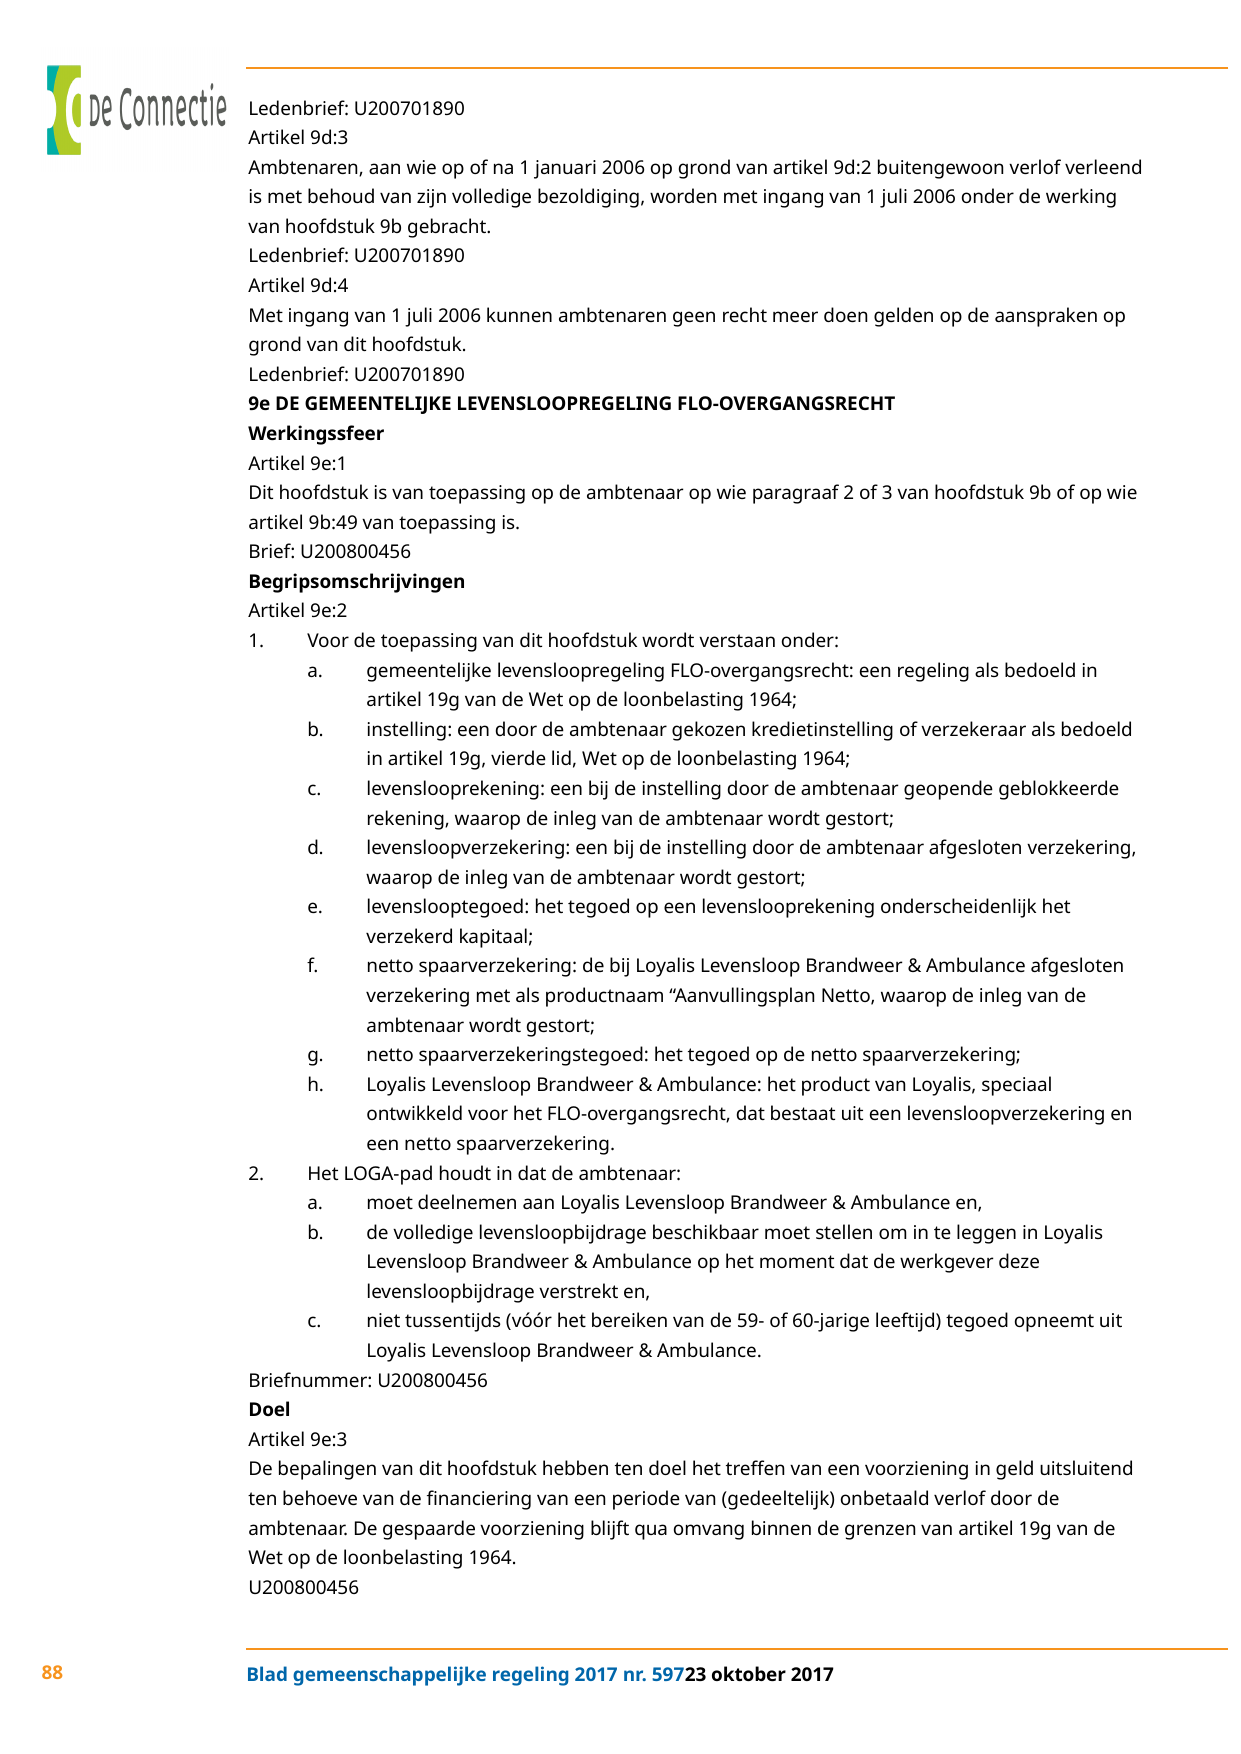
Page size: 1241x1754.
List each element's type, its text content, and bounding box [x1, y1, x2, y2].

text Doel [248, 1396, 1152, 1422]
text Ledenbrief: U200701890 [248, 361, 1152, 387]
list levenslooprekening: een bij de instelling door de ambtenaar geopende geblokkeerde rekening, waarop de inleg van de ambtenaar wordt gestort; [307, 775, 1152, 831]
list Loyalis Levensloop Brandweer & Ambulance: het product van Loyalis, speciaal ontwikkeld voor het FLO-overgangsrecht, dat bestaat uit een levensloopverzekering en een netto spaarverzekering. [307, 1071, 1152, 1156]
text Ledenbrief: U200701890 [248, 95, 1152, 121]
picture [41, 47, 231, 172]
list moet deelnemen aan Loyalis Levensloop Brandweer & Ambulance en, [307, 1189, 1152, 1215]
text Dit hoofdstuk is van toepassing op de ambtenaar op wie paragraaf 2 of 3 van hoofdstuk 9b of op wie artikel 9b:49 van toepassing is. [248, 479, 1152, 535]
text Werkingssfeer [248, 420, 1152, 446]
text Artikel 9d:4 [248, 272, 1152, 298]
list instelling: een door de ambtenaar gekozen kredietinstelling of verzekeraar als bedoeld in artikel 19g, vierde lid, Wet op de loonbelasting 1964; [307, 716, 1152, 771]
text Artikel 9d:3 [248, 124, 1152, 150]
list Voor de toepassing van dit hoofdstuk wordt verstaan onder: [248, 627, 1152, 653]
text Artikel 9e:2 [248, 598, 1152, 623]
list niet tussentijds (vóór het bereiken van de 59- of 60-jarige leeftijd) tegoed opneemt uit Loyalis Levensloop Brandweer & Ambulance. [307, 1308, 1152, 1363]
list Het LOGA-pad houdt in dat de ambtenaar: [248, 1160, 1152, 1186]
list netto spaarverzekeringstegoed: het tegoed op de netto spaarverzekering; [307, 1041, 1152, 1067]
text Artikel 9e:1 [248, 450, 1152, 476]
text 9e DE GEMEENTELIJKE LEVENSLOOPREGELING FLO-OVERGANGSRECHT [248, 391, 1152, 416]
list levenslooptegoed: het tegoed op een levenslooprekening onderscheidenlijk het verzekerd kapitaal; [307, 893, 1152, 949]
text Briefnummer: U200800456 [248, 1367, 1152, 1393]
text Met ingang van 1 juli 2006 kunnen ambtenaren geen recht meer doen gelden op de aanspraken op grond van dit hoofdstuk. [248, 302, 1152, 357]
text De bepalingen van dit hoofdstuk hebben ten doel het treffen van een voorziening in geld uitsluitend ten behoeve van de financiering van een periode van (gedeeltelijk) onbetaald verlof door de ambtenaar. De gespaarde voorziening blijft qua omvang binnen de grenzen van artikel 19g van de Wet op de loonbelasting 1964. [248, 1456, 1152, 1570]
text Ambtenaren, aan wie op of na 1 januari 2006 op grond van artikel 9d:2 buitengewoon verlof verleend is met behoud van zijn volledige bezoldiging, worden met ingang van 1 juli 2006 onder de werking van hoofdstuk 9b gebracht. [248, 154, 1152, 239]
text Begripsomschrijvingen [248, 568, 1152, 594]
list gemeentelijke levensloopregeling FLO-overgangsrecht: een regeling als bedoeld in artikel 19g van de Wet op de loonbelasting 1964; [307, 657, 1152, 712]
list levensloopverzekering: een bij de instelling door de ambtenaar afgesloten verzekering, waarop de inleg van de ambtenaar wordt gestort; [307, 834, 1152, 890]
text Artikel 9e:3 [248, 1426, 1152, 1452]
text Brief: U200800456 [248, 538, 1152, 564]
text Ledenbrief: U200701890 [248, 243, 1152, 268]
text U200800456 [248, 1574, 1152, 1600]
list de volledige levensloopbijdrage beschikbaar moet stellen om in te leggen in Loyalis Levensloop Brandweer & Ambulance op het moment dat de werkgever deze levensloopbijdrage verstrekt en, [307, 1219, 1152, 1304]
list netto spaarverzekering: de bij Loyalis Levensloop Brandweer & Ambulance afgesloten verzekering met als productnaam “Aanvullingsplan Netto, waarop de inleg van de ambtenaar wordt gestort; [307, 953, 1152, 1038]
